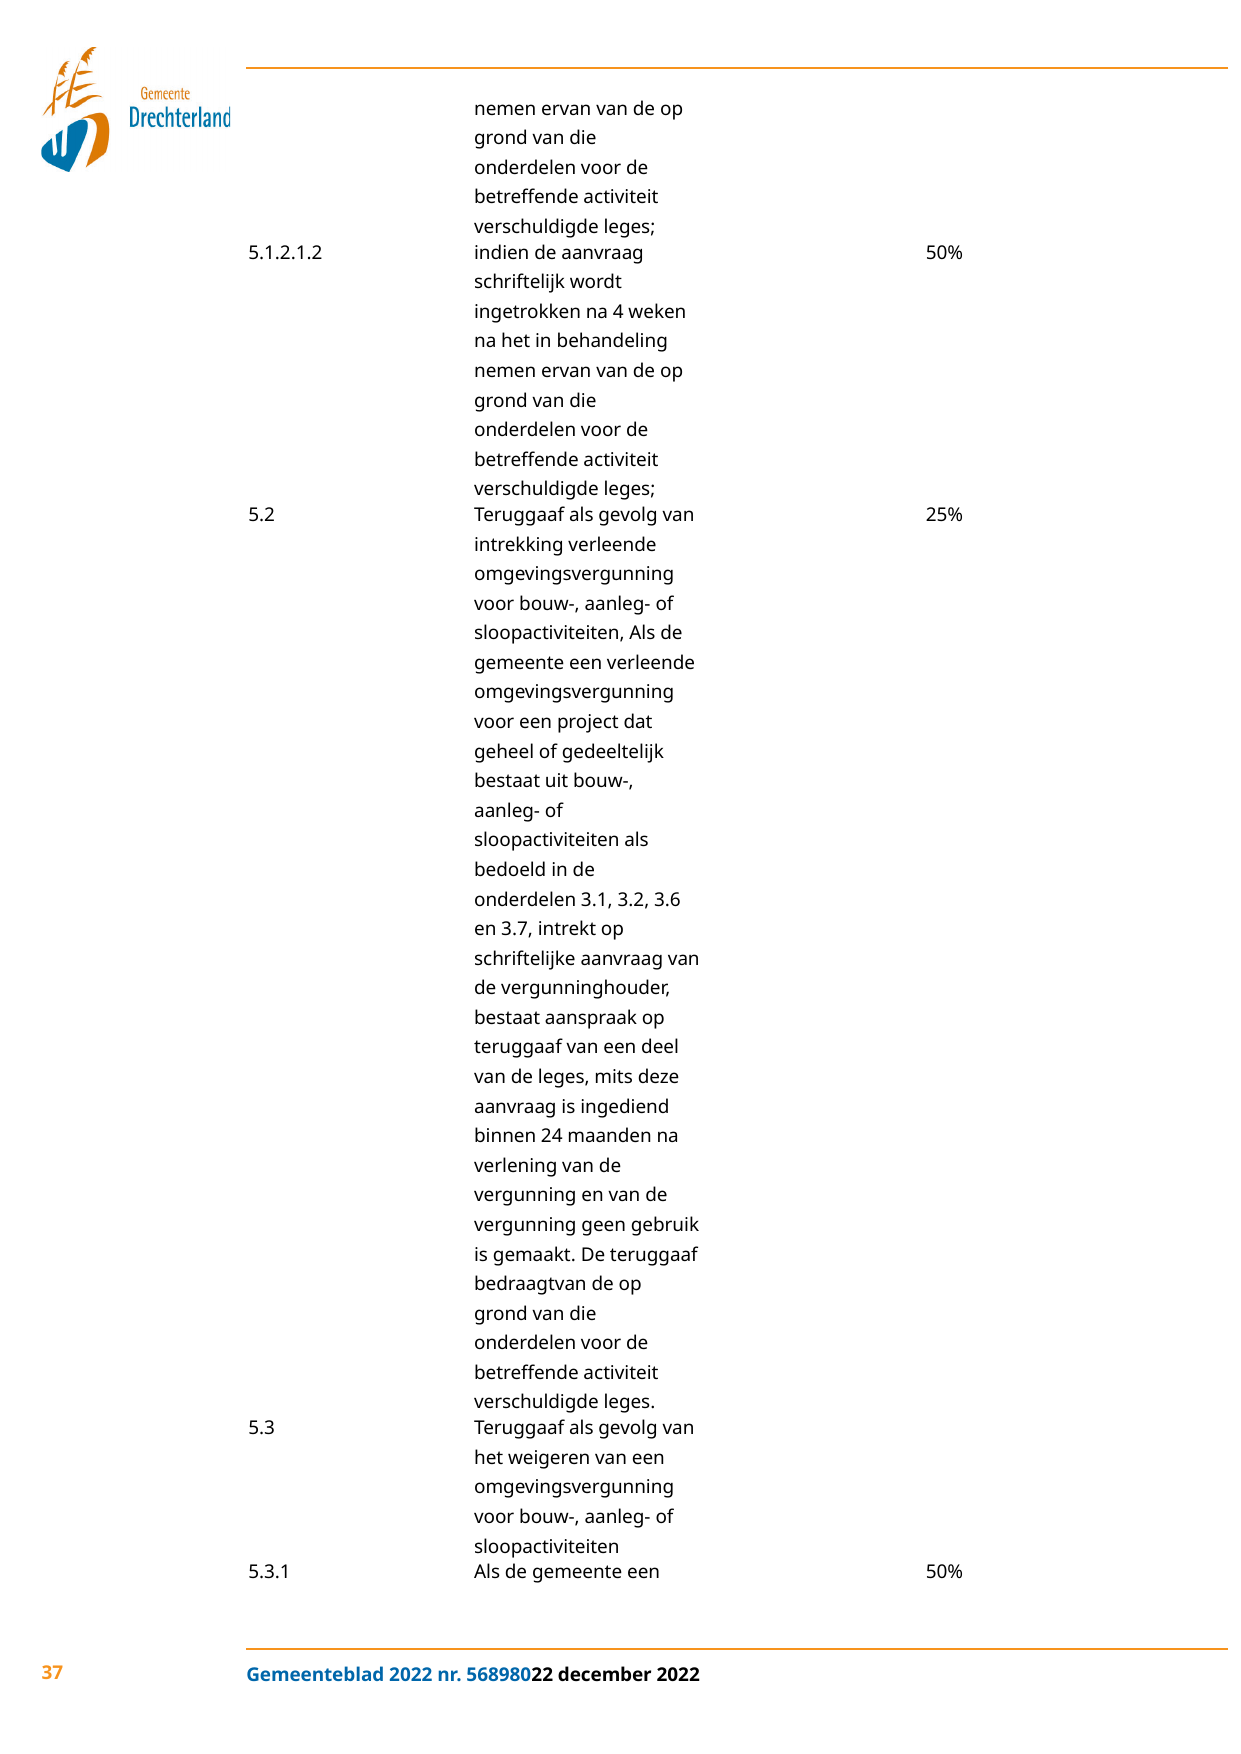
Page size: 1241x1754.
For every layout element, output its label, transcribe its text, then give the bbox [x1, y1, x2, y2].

table_cell 50% [926, 239, 1152, 501]
table_cell [700, 1415, 926, 1558]
table_cell Teruggaaf als gevolg van intrekking verleende omgevingsvergunning voor bouw-, aanleg- of sloopactiviteiten, Als de gemeente een verleende omgevingsvergunning voor een project dat geheel of gedeeltelijk bestaat uit bouw-, aanleg- of sloopactiviteiten als bedoeld in de onderdelen 3.1, 3.2, 3.6 en 3.7, intrekt op schriftelijke aanvraag van de vergunninghouder, bestaat aanspraak op teruggaaf van een deel van de leges, mits deze aanvraag is ingediend binnen 24 maanden na verlening van de vergunning en van de vergunning geen gebruik is gemaakt. De teruggaaf bedraagtvan de op grond van die onderdelen voor de betreffende activiteit verschuldigde leges. [474, 501, 700, 1414]
table_cell [926, 95, 1152, 239]
table_cell [700, 1559, 926, 1584]
picture [226, 115, 231, 124]
picture [41, 47, 231, 172]
table_cell 5.1.2.1.2 [248, 239, 474, 501]
table_cell 5.2 [248, 501, 474, 1414]
table_cell [700, 95, 926, 239]
table_cell Teruggaaf als gevolg van het weigeren van een omgevingsvergunning voor bouw-, aanleg- of sloopactiviteiten [474, 1415, 700, 1558]
table_cell 5.3.1 [248, 1559, 474, 1584]
table_cell [700, 501, 926, 1414]
table_cell 25% [926, 501, 1152, 1414]
table_cell 5.3 [248, 1415, 474, 1558]
table_cell nemen ervan van de op grond van die onderdelen voor de betreffende activiteit verschuldigde leges; [474, 95, 700, 239]
table_cell Als de gemeente een [474, 1559, 700, 1584]
table_cell [248, 95, 474, 239]
table_cell [700, 239, 926, 501]
table_cell [926, 1415, 1152, 1558]
table_cell 50% [926, 1559, 1152, 1584]
picture [41, 158, 64, 172]
table_cell indien de aanvraag schriftelijk wordt ingetrokken na 4 weken na het in behandeling nemen ervan van de op grond van die onderdelen voor de betreffende activiteit verschuldigde leges; [474, 239, 700, 501]
